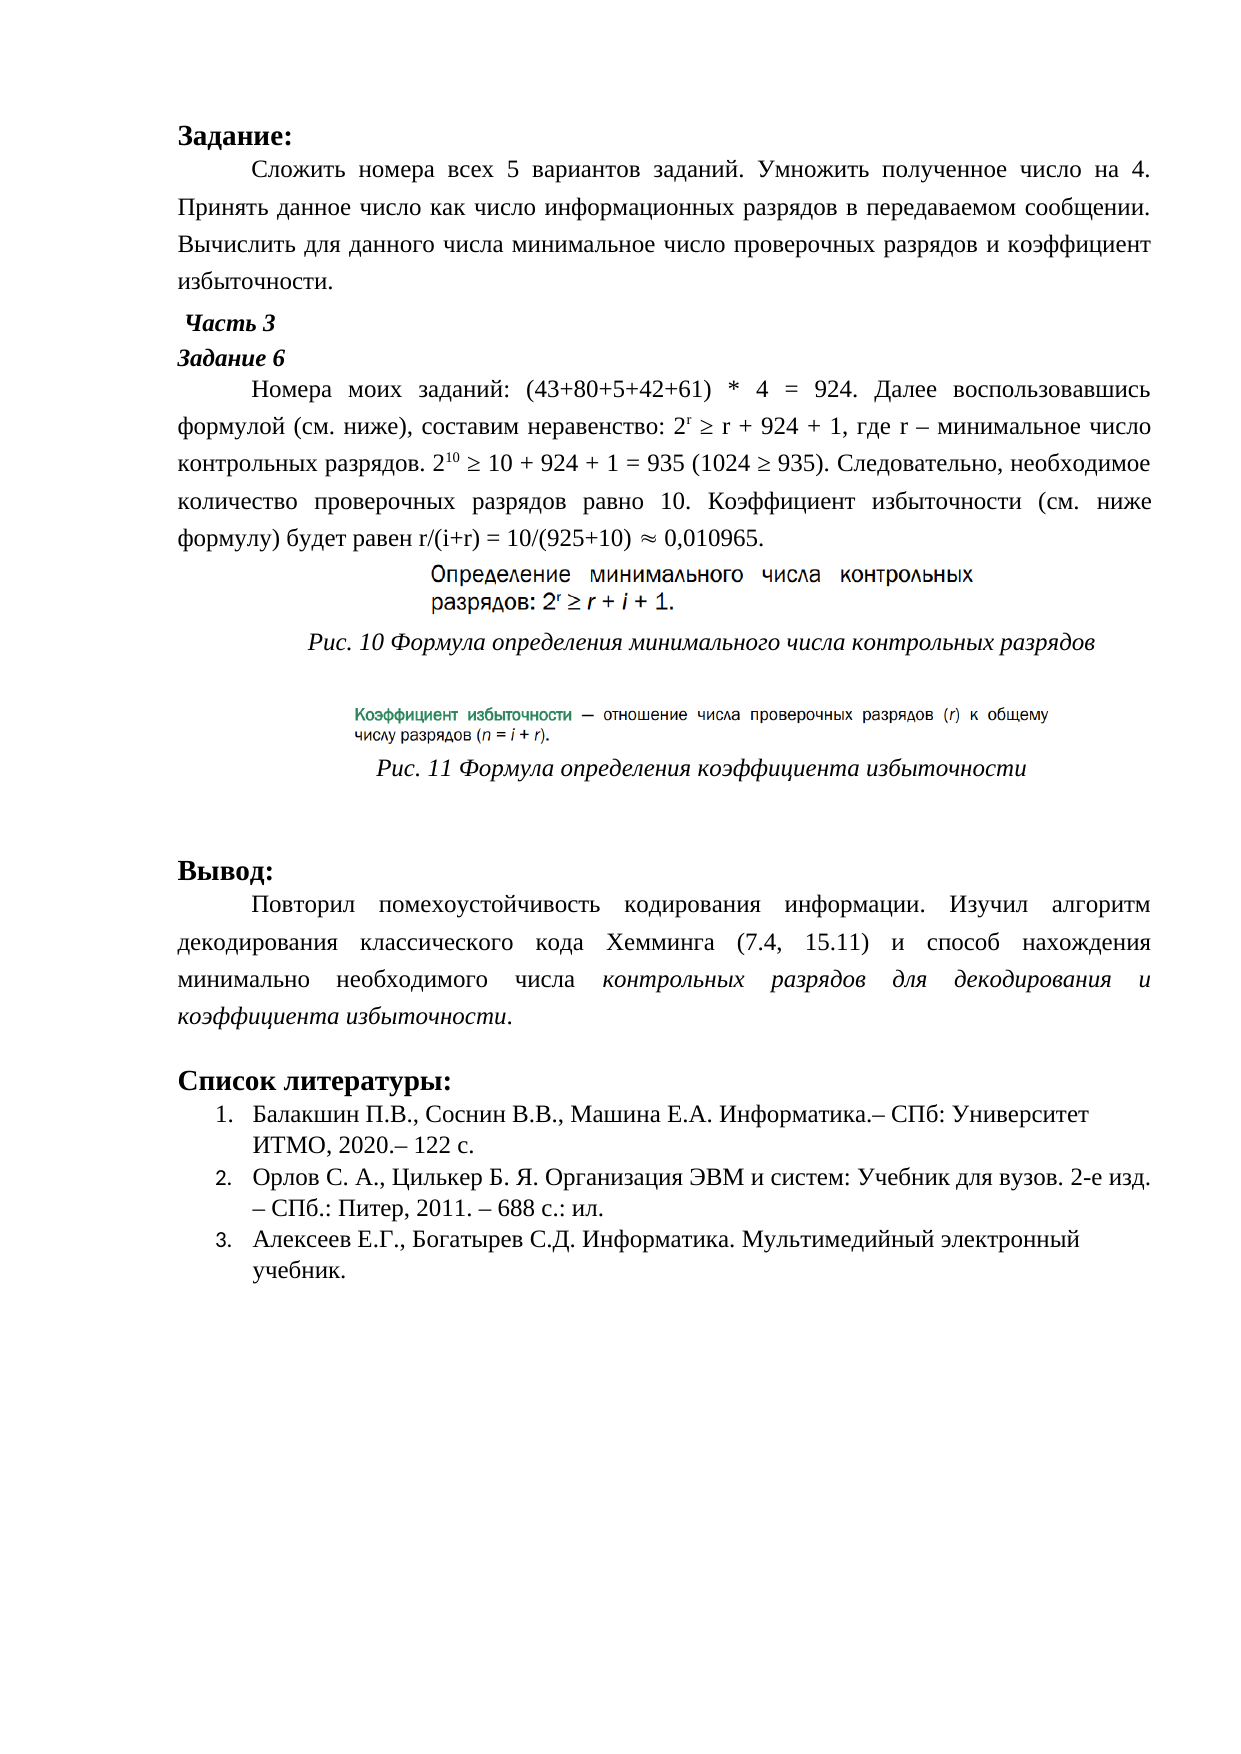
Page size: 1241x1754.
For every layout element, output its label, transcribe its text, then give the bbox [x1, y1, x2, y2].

picture [426, 560, 977, 619]
text Рис. 10 Формула определения минимального числа контрольных разрядов [177, 627, 1152, 656]
subtitle Задание: [177, 118, 1152, 152]
list Балакшин П.В., Соснин В.В., Машина Е.А. Информатика.– СПб: Университет ИТМО, 2020.– 122 с. [215, 1099, 1152, 1159]
list Орлов С. А., Цилькер Б. Я. Организация ЭВМ и систем: Учебник для вузов. 2-е изд. – СПб.: Питер, 2011. – 688 с.: ил. [215, 1162, 1152, 1222]
subtitle Часть 3 [177, 308, 1152, 336]
text Номера моих заданий: (43+80+5+42+61) * 4 = 924. Далее воспользовавшись формулой (см. ниже), составим неравенство: 2r ≥ r + 924 + 1, где r – минимальное число контрольных разрядов. 210 ≥ 10 + 924 + 1 = 935 (1024 ≥ 935). Следовательно, необходимое количество проверочных разрядов равно 10. Коэффициент избыточности (см. ниже формулу) будет равен r/(i+r) = 10/(925+10)  0,010965. [177, 374, 1152, 552]
text Повторил помехоустойчивость кодирования информации. Изучил алгоритм декодирования классического кода Хемминга (7.4, 15.11) и способ нахождения минимально необходимого числа контрольных разрядов для декодирования и коэффициента избыточности. [177, 889, 1152, 1030]
text Сложить номера всех 5 вариантов заданий. Умножить полученное число на 4. Принять данное число как число информационных разрядов в передаваемом сообщении. Вычислить для данного числа минимальное число проверочных разрядов и коэффициент избыточности. [177, 154, 1152, 295]
text Рис. 11 Формула определения коэффициента избыточности [177, 753, 1152, 782]
list Алексеев Е.Г., Богатырев С.Д. Информатика. Мультимедийный электронный учебник. [215, 1224, 1152, 1284]
picture [351, 702, 1052, 745]
subtitle Вывод: [177, 853, 1152, 887]
subtitle Задание 6 [177, 343, 1152, 372]
subtitle Список литературы: [177, 1063, 1152, 1097]
